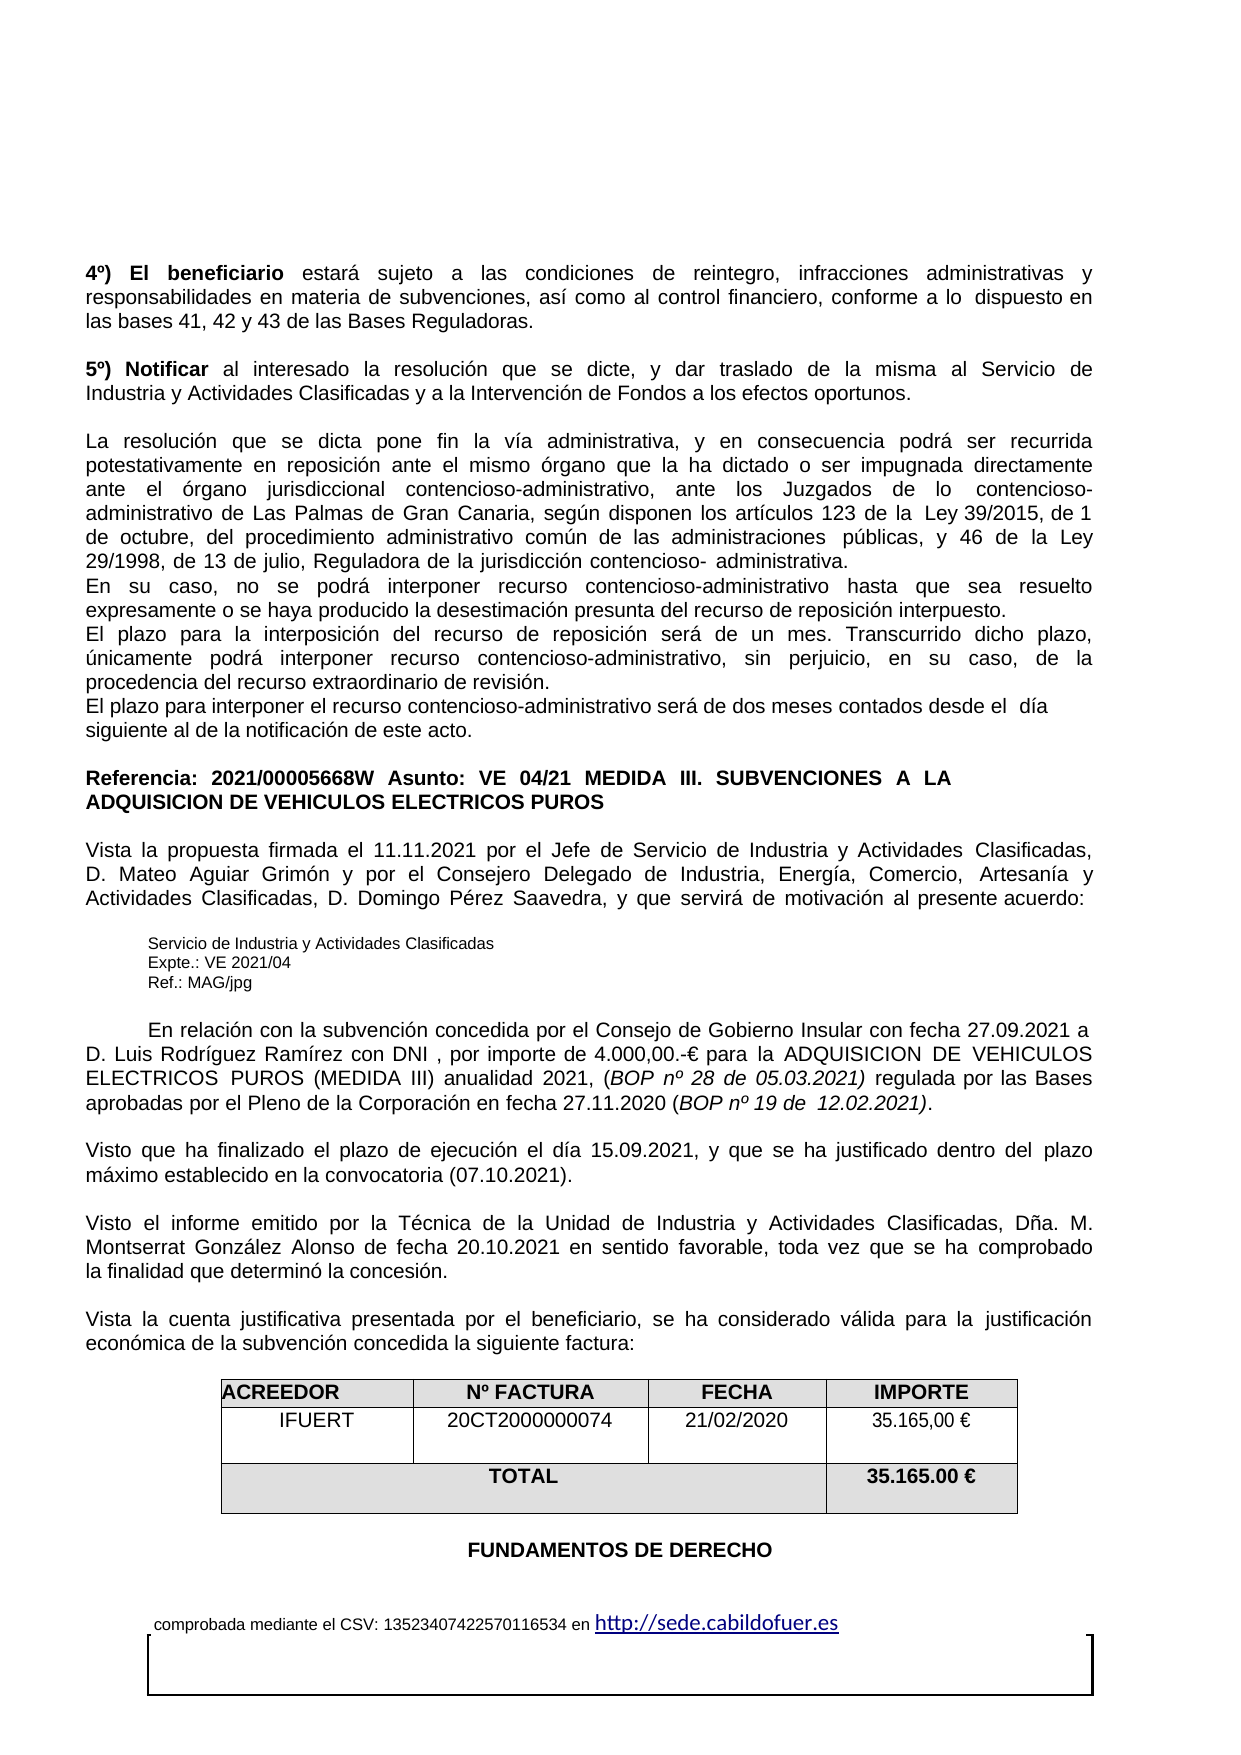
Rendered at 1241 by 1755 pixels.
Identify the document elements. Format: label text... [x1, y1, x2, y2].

text Visto el informe emitido por la Técnica de la Unidad de Industria y Actividades Clasificadas, Dña. M. Montserrat González Alonso de fecha 20.10.2021 en sentido favorable, toda vez que se ha comprobado la finalidad que determinó la concesión. [85, 1210, 1093, 1283]
table_cell 20CT2000000074 [414, 1408, 648, 1463]
table_cell IFUERT [222, 1408, 413, 1463]
text El plazo para la interposición del recurso de reposición será de un mes. Transcurrido dicho plazo, únicamente podrá interponer recurso contencioso-administrativo, sin perjuicio, en su caso, de la procedencia del recurso extraordinario de revisión. [85, 622, 1093, 694]
text Ref.: MAG/jpg [148, 972, 1107, 992]
text Visto que ha finalizado el plazo de ejecución el día 15.09.2021, y que se ha justificado dentro del plazo máximo establecido en la convocatoria (07.10.2021). [85, 1138, 1093, 1186]
text El plazo para interponer el recurso contencioso-administrativo será de dos meses contados desde el día siguiente al de la notificación de este acto. [85, 694, 1093, 742]
text Vista la cuenta justificativa presentada por el beneficiario, se ha considerado válida para la justificación económica de la subvención concedida la siguiente factura: [85, 1307, 1093, 1355]
table_header IMPORTE [827, 1380, 1017, 1407]
text En su caso, no se podrá interponer recurso contencioso-administrativo hasta que sea resuelto expresamente o se haya producido la desestimación presunta del recurso de reposición interpuesto. [85, 573, 1093, 622]
text 5º) Notificar al interesado la resolución que se dicte, y dar traslado de la misma al Servicio de Industria y Actividades Clasificadas y a la Intervención de Fondos a los efectos oportunos. [85, 356, 1093, 404]
table_cell TOTAL [222, 1464, 826, 1513]
table_cell 35.165.00 € [827, 1464, 1017, 1513]
text La resolución que se dicta pone fin la vía administrativa, y en consecuencia podrá ser recurrida potestativamente en reposición ante el mismo órgano que la ha dictado o ser impugnada directamente ante el órgano jurisdiccional contencioso-administrativo, ante los Juzgados de lo contencioso-administrativo de Las Palmas de Gran Canaria, según disponen los artículos 123 de la Ley 39/2015, de 1 de octubre, del procedimiento administrativo común de las administraciones públicas, y 46 de la Ley 29/1998, de 13 de julio, Reguladora de la jurisdicción contencioso- administrativa. [85, 428, 1093, 573]
text En relación con la subvención concedida por el Consejo de Gobierno Insular con fecha 27.09.2021 a [148, 1018, 1107, 1042]
text Vista la propuesta firmada el 11.11.2021 por el Jefe de Servicio de Industria y Actividades Clasificadas, D. Mateo Aguiar Grimón y por el Consejero Delegado de Industria, Energía, Comercio, Artesanía y Actividades Clasificadas, D. Domingo Pérez Saavedra, y que servirá de motivación al presente acuerdo: [85, 838, 1093, 910]
table_header Nº FACTURA [414, 1380, 648, 1407]
subtitle Referencia: 2021/00005668W Asunto: VE 04/21 MEDIDA III. SUBVENCIONES A LA ADQUISICION DE VEHICULOS ELECTRICOS PUROS [85, 766, 1093, 814]
table_header FECHA [649, 1380, 826, 1407]
text D. Luis Rodríguez Ramírez con DNI , por importe de 4.000,00.-€ para la ADQUISICION DE VEHICULOS ELECTRICOS PUROS (MEDIDA III) anualidad 2021, (BOP nº 28 de 05.03.2021) regulada por las Bases aprobadas por el Pleno de la Corporación en fecha 27.11.2020 (BOP nº 19 de 12.02.2021). [85, 1042, 1093, 1114]
text Servicio de Industria y Actividades Clasificadas Expte.: VE 2021/04 [148, 934, 528, 972]
text 4º) El beneficiario estará sujeto a las condiciones de reintegro, infracciones administrativas y responsabilidades en materia de subvenciones, así como al control financiero, conforme a lo dispuesto en las bases 41, 42 y 43 de las Bases Reguladoras. [85, 260, 1093, 333]
subtitle FUNDAMENTOS DE DERECHO [467, 1537, 1107, 1561]
table_cell 21/02/2020 [649, 1408, 826, 1463]
table_cell 35.165,00 € [827, 1408, 1017, 1463]
table_header ACREEDOR [222, 1380, 413, 1407]
